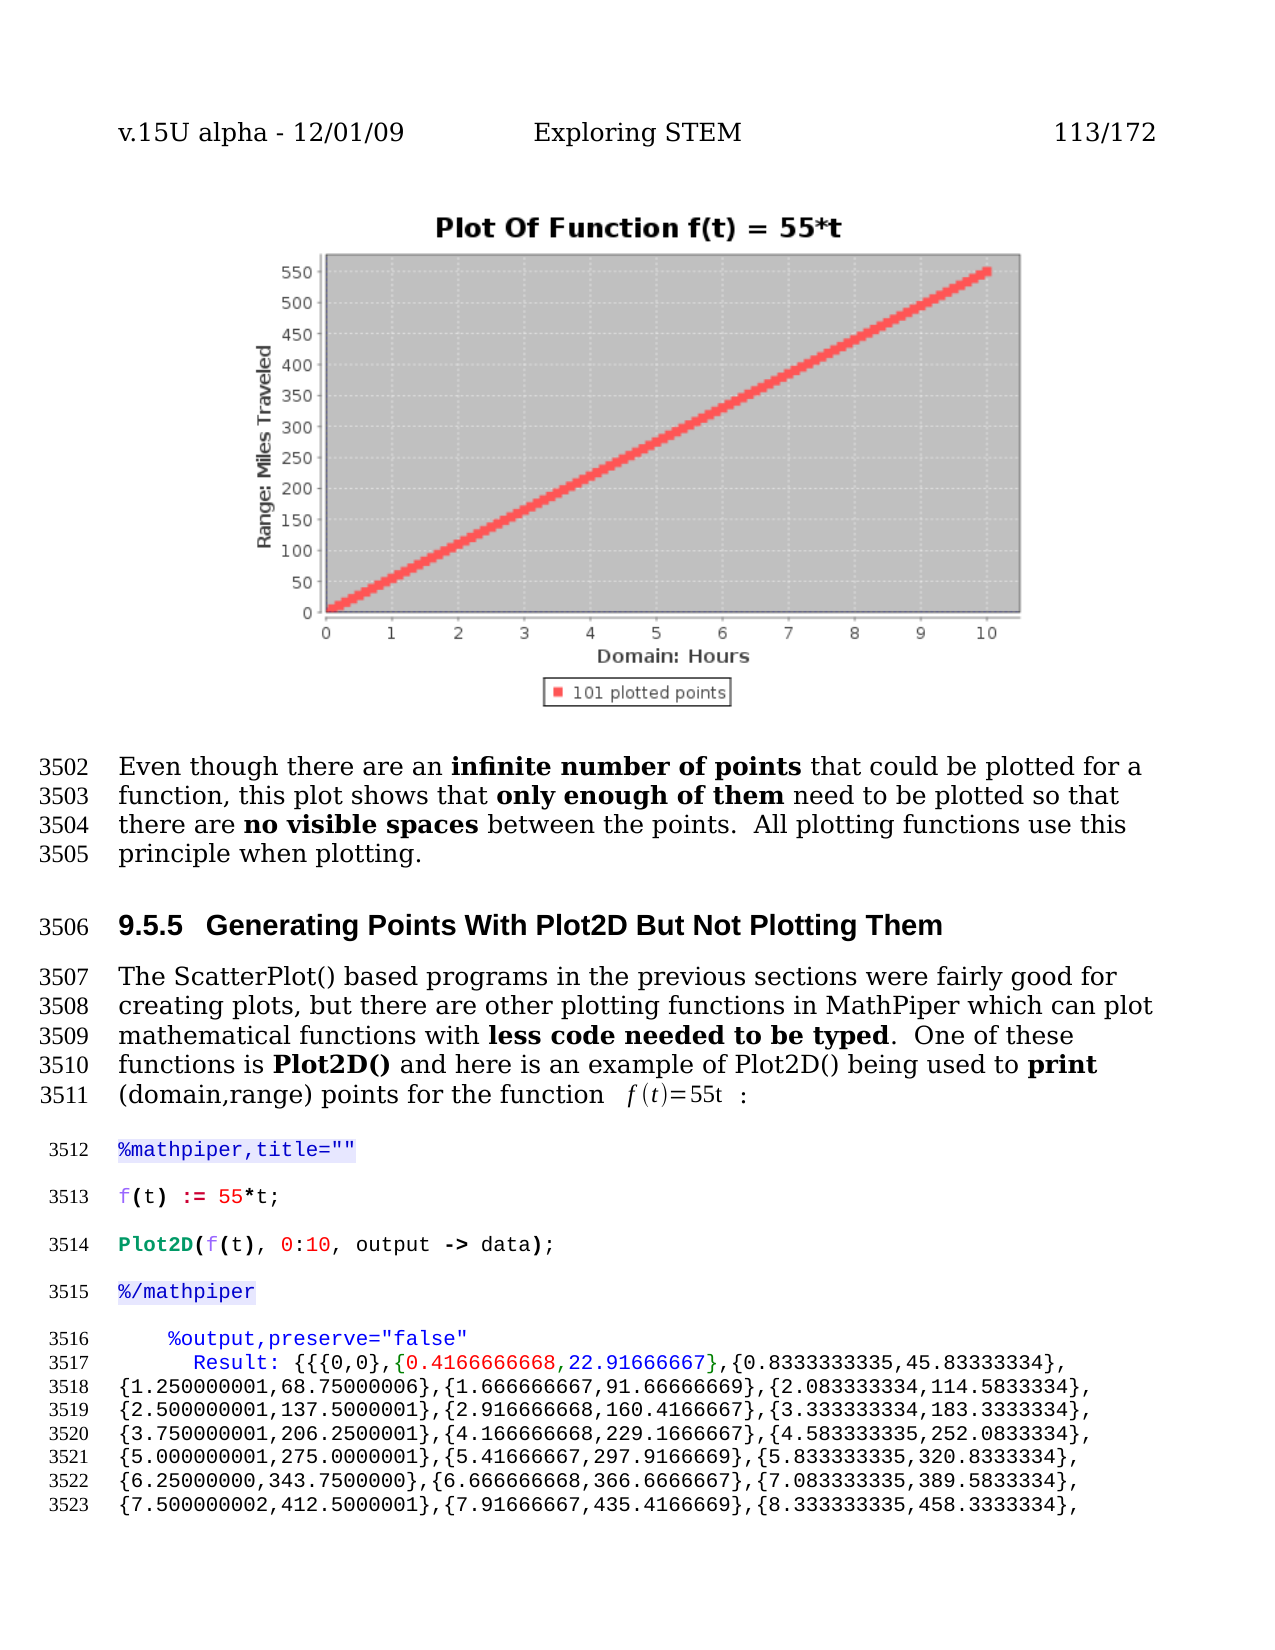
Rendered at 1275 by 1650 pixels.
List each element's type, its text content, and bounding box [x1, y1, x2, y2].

text %mathpiper,title="" [118, 1139, 1157, 1163]
text f(t) := 55*t; [118, 1186, 1157, 1210]
text %output,preserve="false" [118, 1328, 1157, 1352]
text Plot2D(f(t), 0:10, output -> data); [118, 1234, 1157, 1257]
text Even though there are an infinite number of points that could be plotted for a function, this plot shows that only enough of them need to be plotted so that there are no visible spaces between the points. All plotting functions use this principle when plotting. [118, 751, 1157, 869]
picture [239, 212, 1036, 708]
text %/mathpiper [118, 1281, 1157, 1305]
text The ScatterPlot() based programs in the previous sections were fairly good for creating plots, but there are other plotting functions in MathPiper which can plot mathematical functions with less code needed to be typed. One of these functions is Plot2D() and here is an example of Plot2D() being used to print (domain,range) points for the function: [118, 962, 1157, 1109]
text Result: {{{0,0},{0.4166666668,22.91666667},{0.8333333335,45.83333334},{1.250000001,68.75000006},{1.666666667,91.66666669},{2.083333334,114.5833334},{2.500000001,137.5000001},{2.916666668,160.4166667},{3.333333334,183.3333334},{3.750000001,206.2500001},{4.166666668,229.1666667},{4.583333335,252.0833334},{5.000000001,275.0000001},{5.41666667,297.9166669},{5.833333335,320.8333334},{6.25000000,343.7500000},{6.666666668,366.6666667},{7.083333335,389.5833334},{7.500000002,412.5000001},{7.91666667,435.4166669},{8.333333335,458.3333334}, [118, 1352, 1157, 1517]
subtitle Generating Points With Plot2D But Not Plotting Them [118, 908, 1157, 941]
